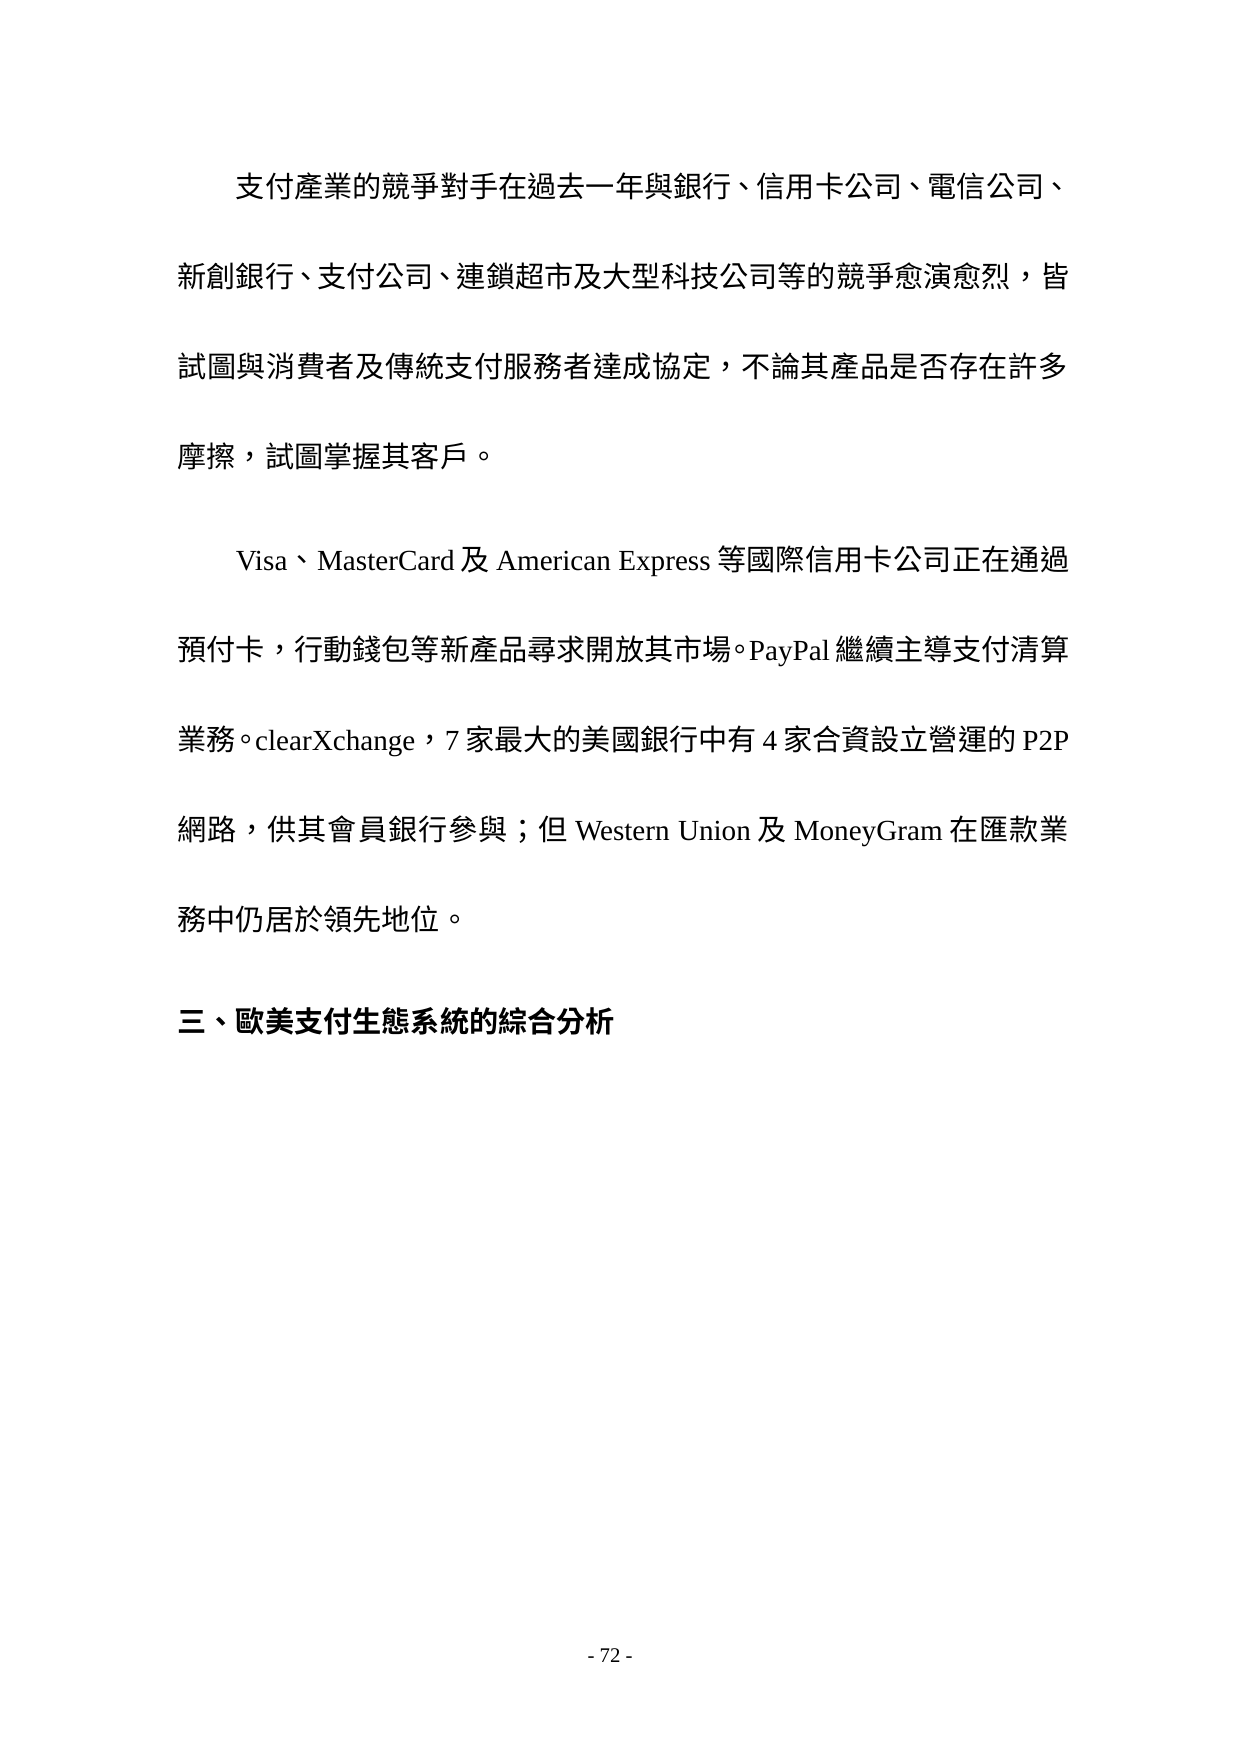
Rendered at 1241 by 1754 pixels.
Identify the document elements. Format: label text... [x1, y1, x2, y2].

text Visa、MasterCard及American Express等國際信用卡公司正在通過預付卡，行動錢包等新產品尋求開放其市場。PayPal繼續主導支付清算業務。clearXchange，7家最大的美國銀行中有4家合資設立營運的P2P網路，供其會員銀行參與；但Western Union及MoneyGram在匯款業務中仍居於領先地位。 [177, 520, 1069, 955]
text 三、歐美支付生態系統的綜合分析 [177, 982, 1069, 1057]
text 支付產業的競爭對手在過去一年與銀行、信用卡公司、電信公司、新創銀行、支付公司、連鎖超市及大型科技公司等的競爭愈演愈烈，皆試圖與消費者及傳統支付服務者達成協定，不論其產品是否存在許多摩擦，試圖掌握其客戶。 [177, 148, 1069, 493]
